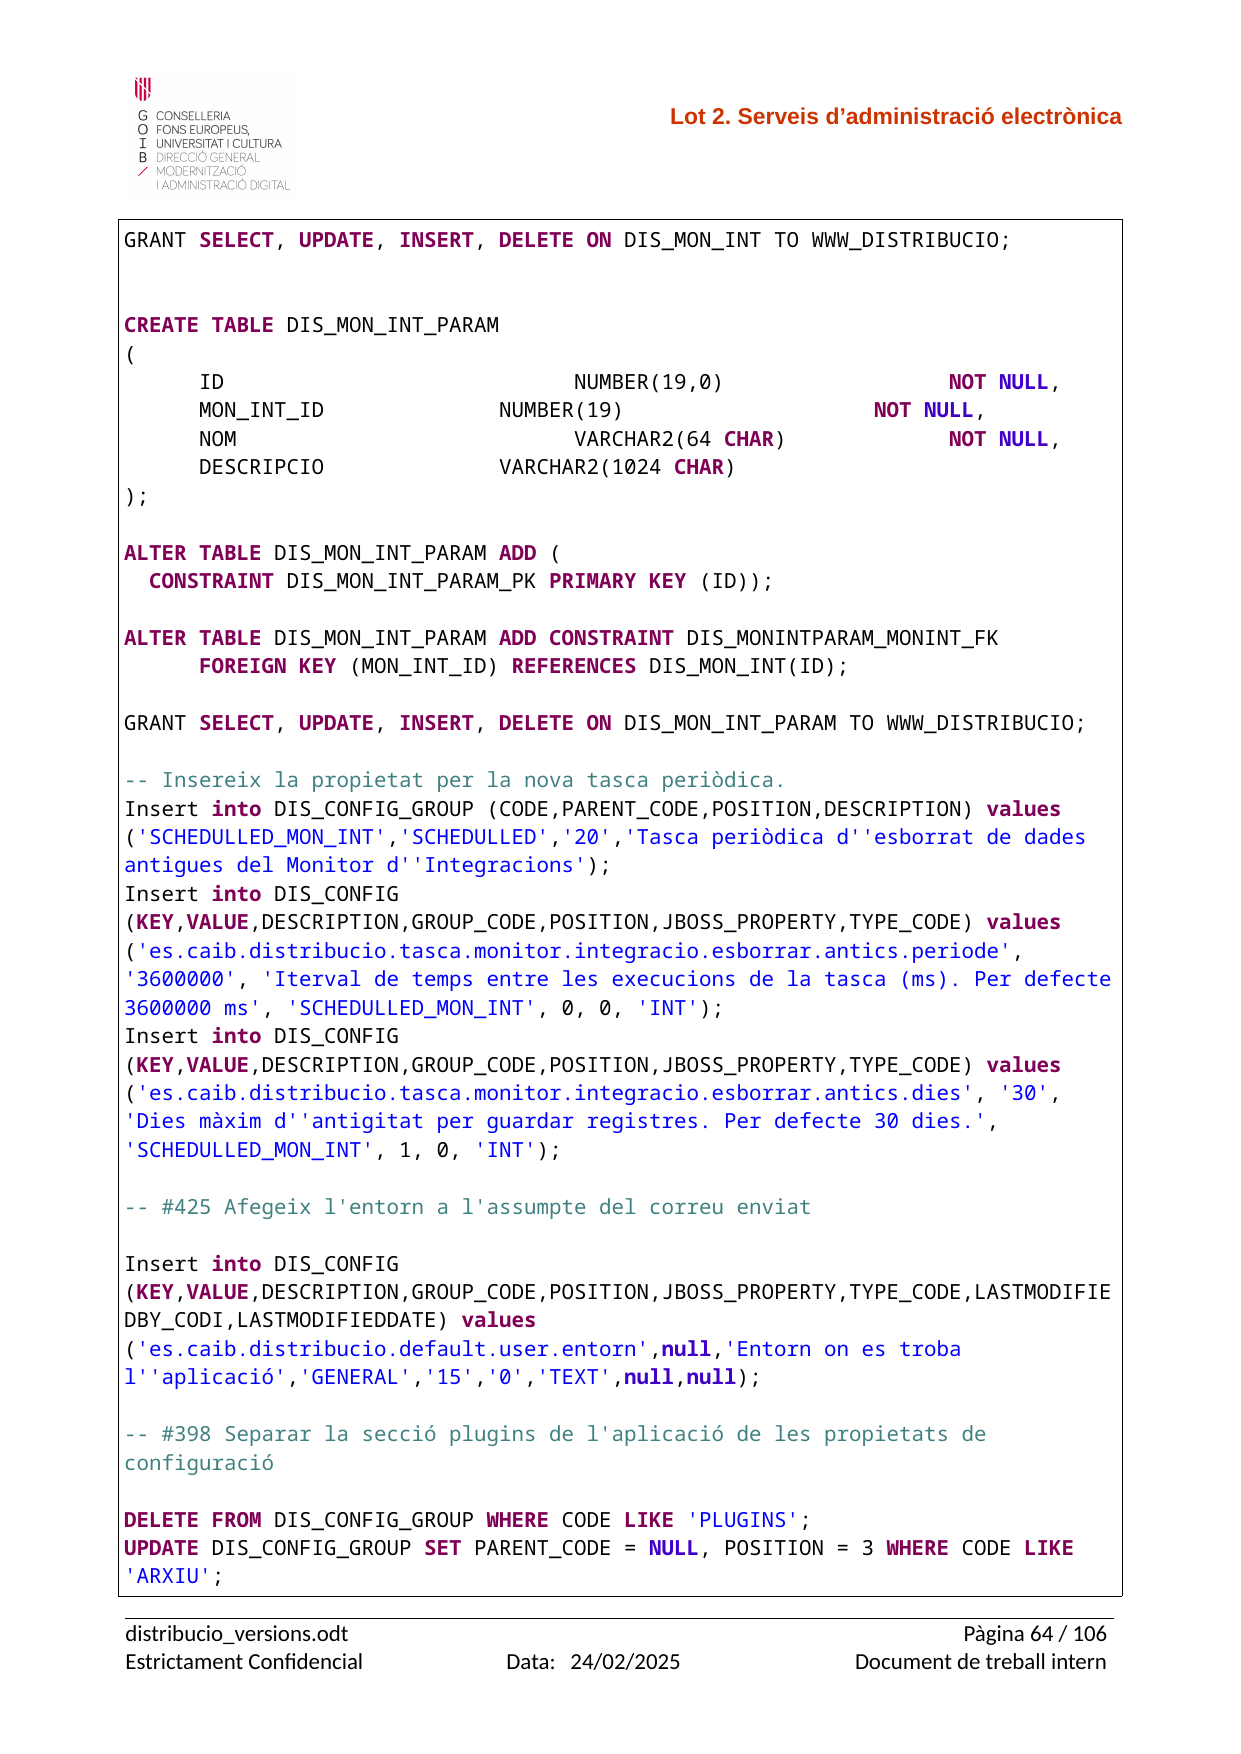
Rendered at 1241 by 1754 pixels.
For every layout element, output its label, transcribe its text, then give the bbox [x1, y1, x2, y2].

table_header GRANT SELECT, UPDATE, INSERT, DELETE ON DIS_MON_INT TO WWW_DISTRIBUCIO; CREATE TABLE DIS_MON_INT_PARAM ( ID NUMBER(19,0) NOT NULL, MON_INT_ID NUMBER(19) NOT NULL, NOM VARCHAR2(64 CHAR) NOT NULL, DESCRIPCIO VARCHAR2(1024 CHAR) ); ALTER TABLE DIS_MON_INT_PARAM ADD ( CONSTRAINT DIS_MON_INT_PARAM_PK PRIMARY KEY (ID)); ALTER TABLE DIS_MON_INT_PARAM ADD CONSTRAINT DIS_MONINTPARAM_MONINT_FK FOREIGN KEY (MON_INT_ID) REFERENCES DIS_MON_INT(ID); GRANT SELECT, UPDATE, INSERT, DELETE ON DIS_MON_INT_PARAM TO WWW_DISTRIBUCIO; -- Insereix la propietat per la nova tasca periòdica. Insert into DIS_CONFIG_GROUP (CODE,PARENT_CODE,POSITION,DESCRIPTION) values ('SCHEDULLED_MON_INT','SCHEDULLED','20','Tasca periòdica d''esborrat de dades antigues del Monitor d''Integracions'); Insert into DIS_CONFIG (KEY,VALUE,DESCRIPTION,GROUP_CODE,POSITION,JBOSS_PROPERTY,TYPE_CODE) values ('es.caib.distribucio.tasca.monitor.integracio.esborrar.antics.periode', '3600000', 'Iterval de temps entre les execucions de la tasca (ms). Per defecte 3600000 ms', 'SCHEDULLED_MON_INT', 0, 0, 'INT'); Insert into DIS_CONFIG (KEY,VALUE,DESCRIPTION,GROUP_CODE,POSITION,JBOSS_PROPERTY,TYPE_CODE) values ('es.caib.distribucio.tasca.monitor.integracio.esborrar.antics.dies', '30', 'Dies màxim d''antigitat per guardar registres. Per defecte 30 dies.', 'SCHEDULLED_MON_INT', 1, 0, 'INT'); -- #425 Afegeix l'entorn a l'assumpte del correu enviat Insert into DIS_CONFIG (KEY,VALUE,DESCRIPTION,GROUP_CODE,POSITION,JBOSS_PROPERTY,TYPE_CODE,LASTMODIFIEDBY_CODI,LASTMODIFIEDDATE) values ('es.caib.distribucio.default.user.entorn',null,'Entorn on es troba l''aplicació','GENERAL','15','0','TEXT',null,null); -- #398 Separar la secció plugins de l'aplicació de les propietats de configuració DELETE FROM DIS_CONFIG_GROUP WHERE CODE LIKE 'PLUGINS'; UPDATE DIS_CONFIG_GROUP SET PARENT_CODE = NULL, POSITION = 3 WHERE CODE LIKE 'ARXIU'; [119, 220, 1122, 1596]
picture [126, 70, 299, 197]
